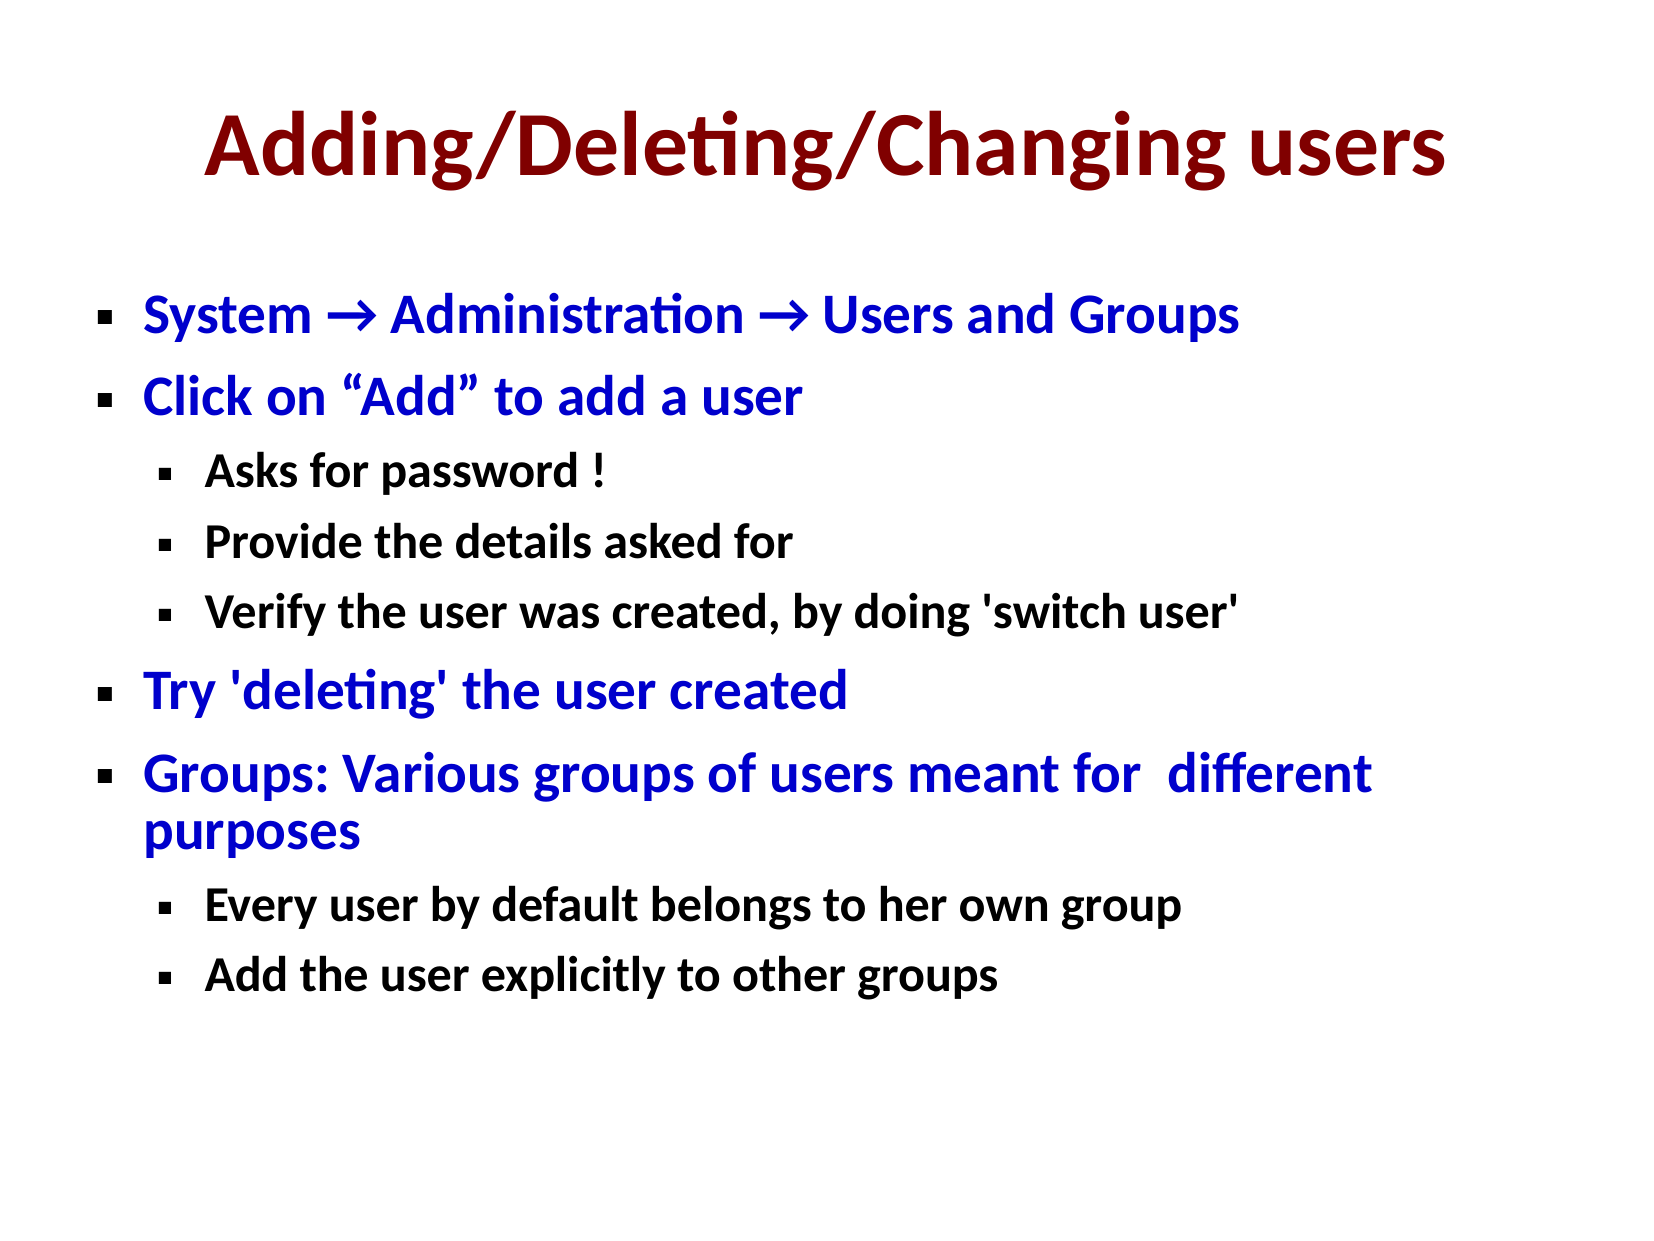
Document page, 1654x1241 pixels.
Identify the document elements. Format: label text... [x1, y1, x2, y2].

title Adding/Deleting/Changing users [82, 56, 1571, 250]
list System → Administration → Users and Groups Click on “Add” to add a user Asks for password ! Provide the details asked for Verify the user was created, by doing 'switch user' Try 'deleting' the user created Groups: Various groups of users meant for different purposes Every user by default belongs to her own group Add the user explicitly to other groups [82, 290, 1571, 1109]
